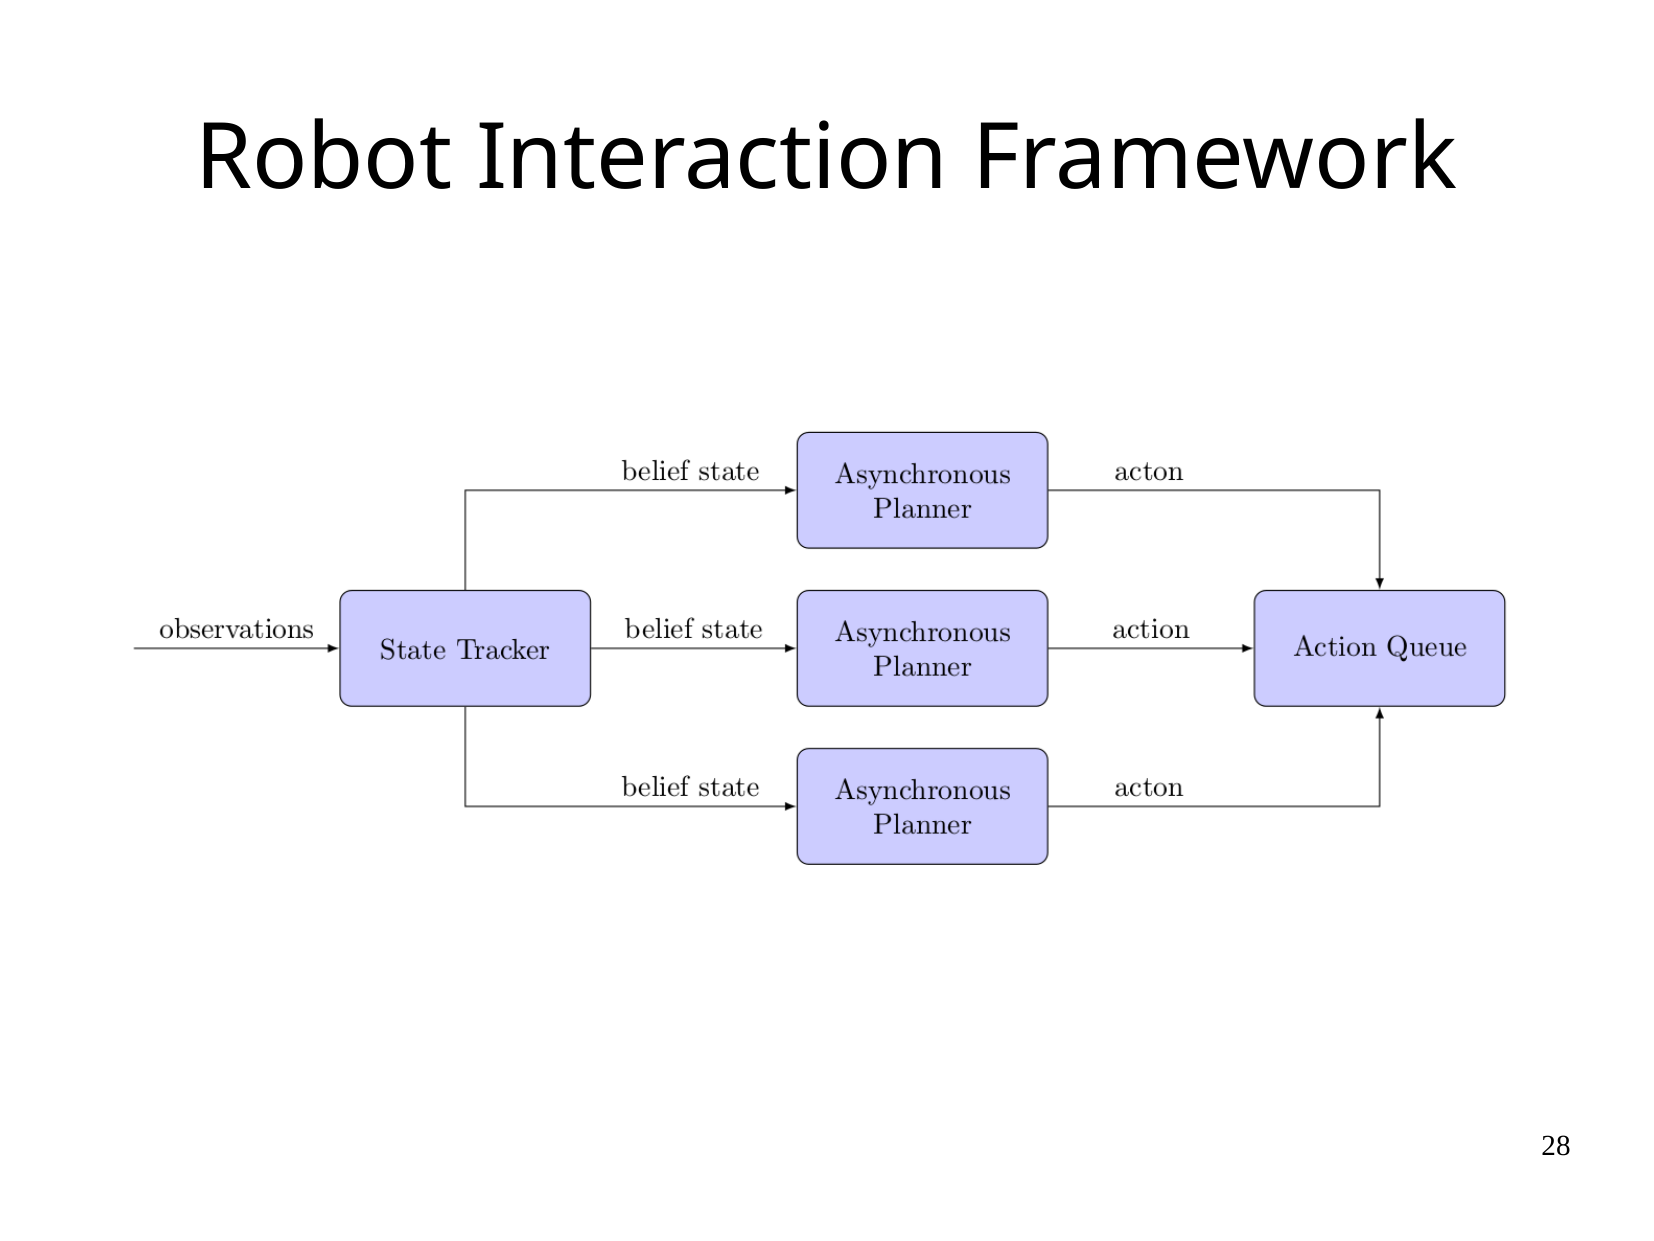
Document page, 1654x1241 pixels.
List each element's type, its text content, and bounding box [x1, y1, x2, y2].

title Robot Interaction Framework [82, 49, 1571, 257]
picture [82, 411, 1571, 888]
